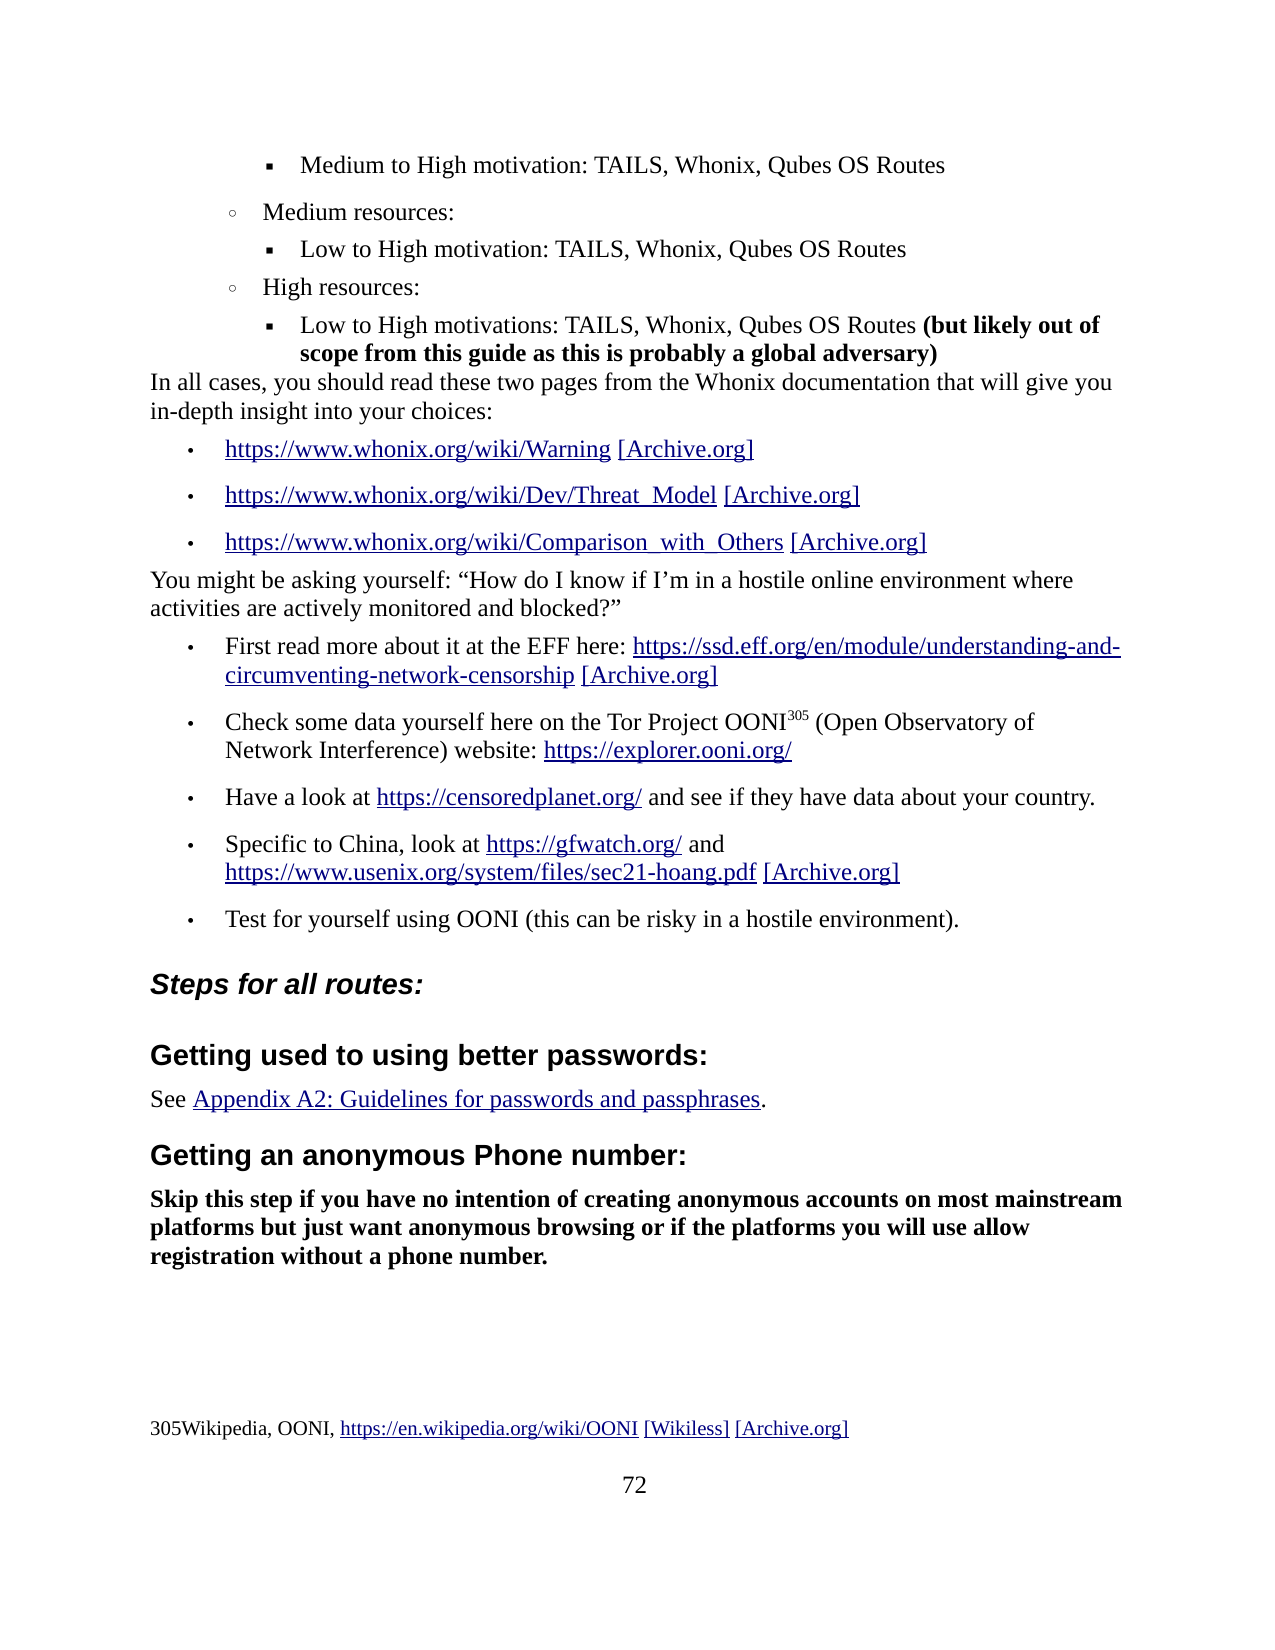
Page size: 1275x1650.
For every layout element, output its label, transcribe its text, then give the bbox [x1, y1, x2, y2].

text Skip this step if you have no intention of creating anonymous accounts on most mainstream platforms but just want anonymous browsing or if the platforms you will use allow registration without a phone number. [150, 1184, 1125, 1270]
list Wikipedia, OONI, https://en.wikipedia.org/wiki/OONI [Wikiless] [Archive.org] [150, 1416, 1125, 1440]
list Medium resources: [225, 197, 1125, 225]
list Specific to China, look at https://gfwatch.org/ and https://www.usenix.org/system/files/sec21-hoang.pdf [Archive.org] [187, 829, 1125, 886]
list Test for yourself using OONI (this can be risky in a hostile environment). [187, 904, 1125, 933]
list https://www.whonix.org/wiki/Warning [Archive.org] [187, 434, 1125, 462]
list https://www.whonix.org/wiki/Comparison_with_Others [Archive.org] [187, 527, 1125, 556]
subtitle Getting used to using better passwords: [150, 1038, 1125, 1071]
list High resources: [225, 272, 1125, 301]
subtitle Steps for all routes: [150, 967, 1125, 1000]
list Low to High motivation: TAILS, Whonix, Qubes OS Routes [262, 234, 1125, 263]
text You might be asking yourself: “How do I know if I’m in a hostile online environment where activities are actively monitored and blocked?” [150, 565, 1125, 622]
subtitle Getting an anonymous Phone number: [150, 1138, 1125, 1171]
list First read more about it at the EFF here: https://ssd.eff.org/en/module/understanding-and-circumventing-network-censorship [Archive.org] [187, 631, 1125, 689]
text See Appendix A2: Guidelines for passwords and passphrases. [150, 1084, 1125, 1113]
list Check some data yourself here on the Tor Project OONI (Open Observatory of Network Interference) website: https://explorer.ooni.org/ [187, 707, 1125, 764]
list Have a look at https://censoredplanet.org/ and see if they have data about your country. [187, 782, 1125, 811]
list https://www.whonix.org/wiki/Dev/Threat_Model [Archive.org] [187, 480, 1125, 509]
text In all cases, you should read these two pages from the Whonix documentation that will give you in-depth insight into your choices: [150, 367, 1125, 425]
list Medium to High motivation: TAILS, Whonix, Qubes OS Routes [262, 150, 1125, 179]
list Low to High motivations: TAILS, Whonix, Qubes OS Routes (but likely out of scope from this guide as this is probably a global adversary) [262, 310, 1125, 367]
